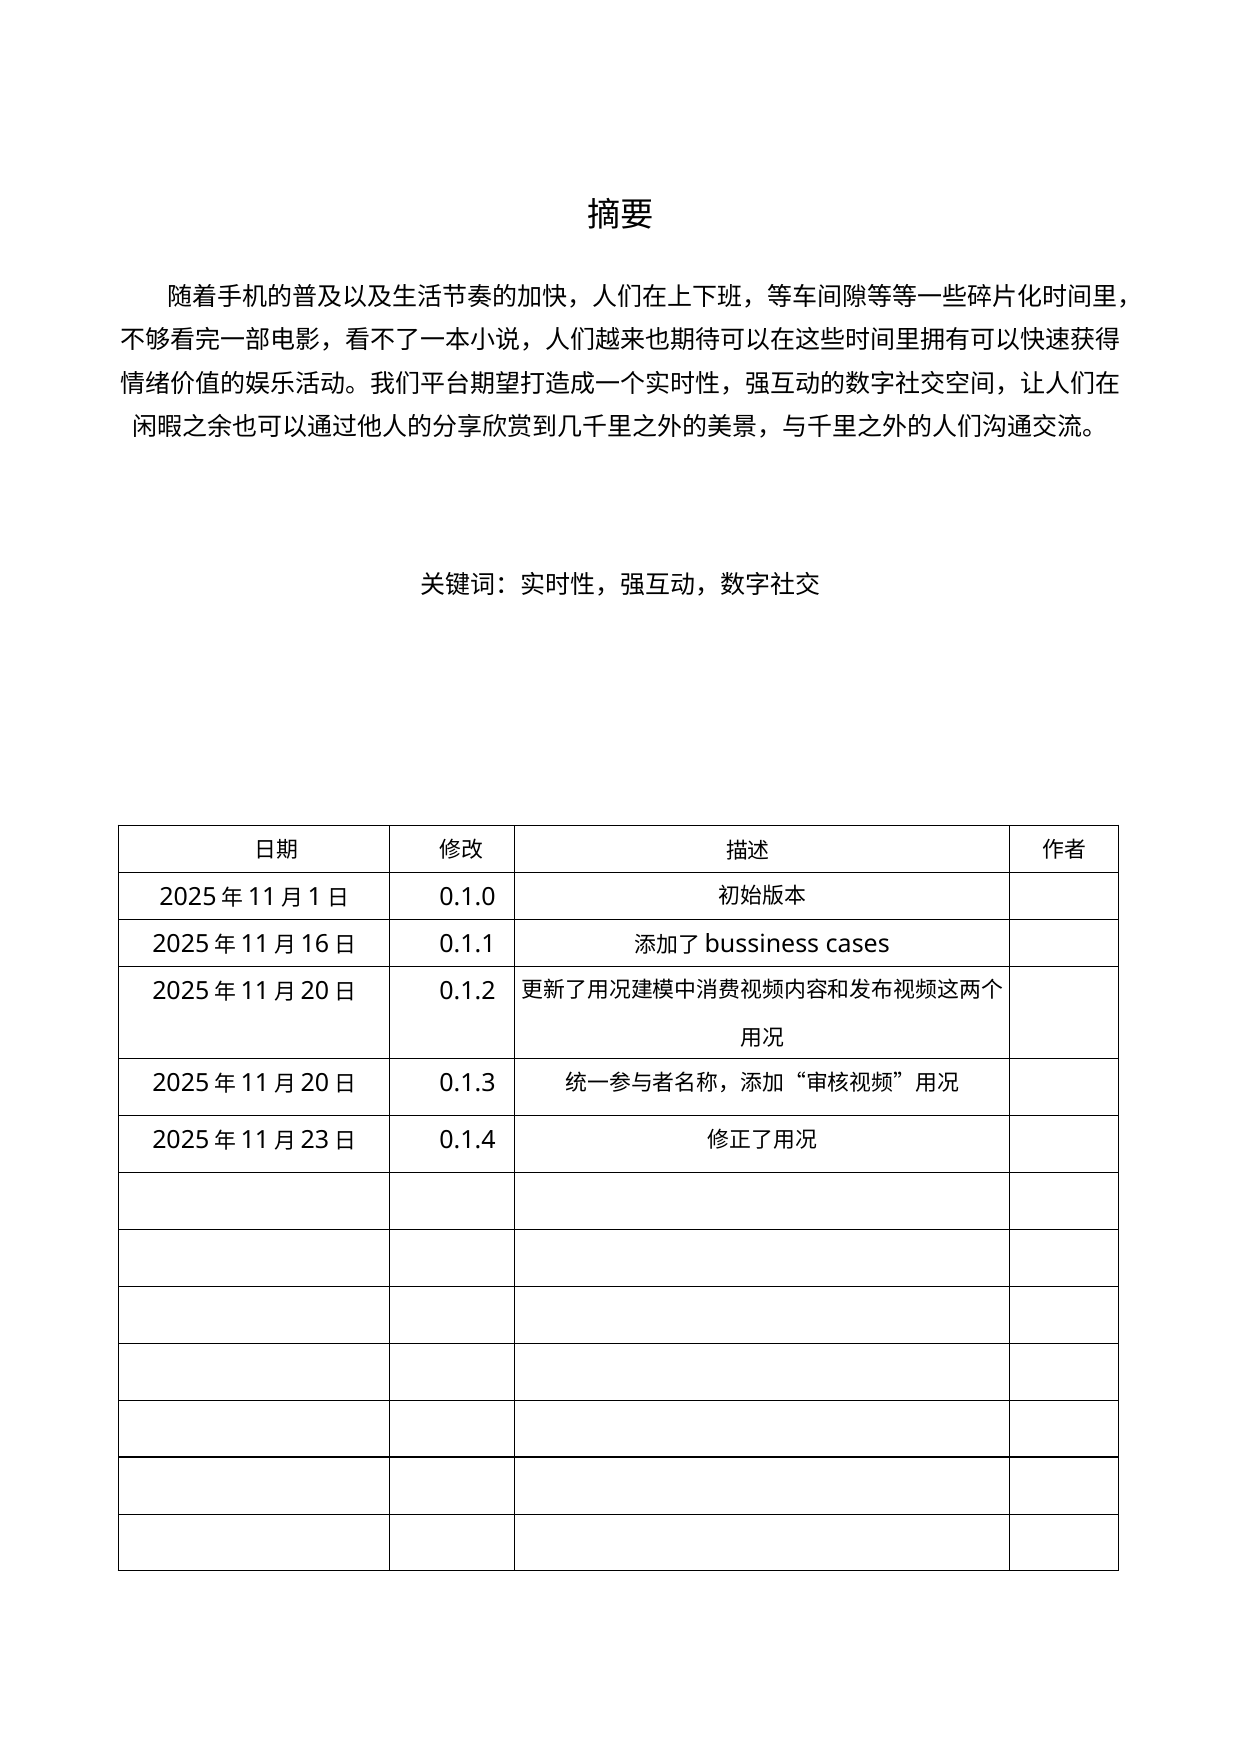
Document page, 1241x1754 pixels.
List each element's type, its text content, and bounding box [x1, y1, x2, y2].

table_cell 修正了用况 [515, 1116, 1009, 1172]
table_cell [390, 1458, 514, 1513]
table_cell [119, 1401, 389, 1456]
table_cell 0.1.0 [390, 873, 514, 918]
table_cell [1010, 1458, 1118, 1513]
table_cell [515, 1230, 1009, 1286]
table_cell [119, 1458, 389, 1513]
table_cell [119, 1230, 389, 1286]
table_cell [119, 1173, 389, 1228]
table_header 日期 [119, 826, 389, 872]
table_header 修改 [390, 826, 514, 872]
table_cell [1010, 1401, 1118, 1456]
table_cell [515, 1344, 1009, 1399]
table_cell 更新了用况建模中消费视频内容和发布视频这两个用况 [515, 967, 1009, 1058]
table_cell [390, 1344, 514, 1399]
table_cell [390, 1515, 514, 1570]
table_cell [1010, 1116, 1118, 1172]
text 关键词：实时性，强互动，数字社交 [118, 564, 1122, 600]
table_cell 2025年11月16日 [119, 920, 389, 966]
table_cell [1010, 1230, 1118, 1286]
table_cell 0.1.4 [390, 1116, 514, 1172]
table_cell [1010, 873, 1118, 918]
table_cell [390, 1287, 514, 1342]
table_cell [119, 1344, 389, 1399]
table_cell 2025年11月1日 [119, 873, 389, 918]
table_cell [119, 1287, 389, 1342]
table_cell [515, 1173, 1009, 1228]
table_cell 初始版本 [515, 873, 1009, 918]
table_header 描述 [515, 826, 1009, 872]
table_cell 添加了bussiness cases [515, 920, 1009, 966]
table_cell [1010, 1173, 1118, 1228]
table_cell 统一参与者名称，添加“审核视频”用况 [515, 1059, 1009, 1114]
table_cell [1010, 920, 1118, 966]
table_cell [1010, 1344, 1118, 1399]
table_cell [119, 1515, 389, 1570]
table_cell 2025年11月23日 [119, 1116, 389, 1172]
table_cell [515, 1458, 1009, 1513]
table_cell [1010, 1287, 1118, 1342]
table_cell 2025年11月20日 [119, 1059, 389, 1114]
table_cell [1010, 1059, 1118, 1114]
table_cell [1010, 967, 1118, 1058]
text 随着手机的普及以及生活节奏的加快，人们在上下班，等车间隙等等一些碎片化时间里，不够看完一部电影，看不了一本小说，人们越来也期待可以在这些时间里拥有可以快速获得情绪价值的娱乐活动。我们平台期望打造成一个实时性，强互动的数字社交空间，让人们在闲暇之余也可以通过他人的分享欣赏到几千里之外的美景，与千里之外的人们沟通交流。 [118, 276, 1122, 443]
table_cell 0.1.1 [390, 920, 514, 966]
table_cell 0.1.3 [390, 1059, 514, 1114]
table_cell 0.1.2 [390, 967, 514, 1058]
table_cell [515, 1401, 1009, 1456]
table_header 作者 [1010, 826, 1118, 872]
table_cell [390, 1401, 514, 1456]
subtitle 摘要 [118, 188, 1122, 236]
table_cell [390, 1230, 514, 1286]
table_cell [1010, 1515, 1118, 1570]
table_cell [515, 1287, 1009, 1342]
table_cell 2025年11月20日 [119, 967, 389, 1058]
table_cell [390, 1173, 514, 1228]
table_cell [515, 1515, 1009, 1570]
